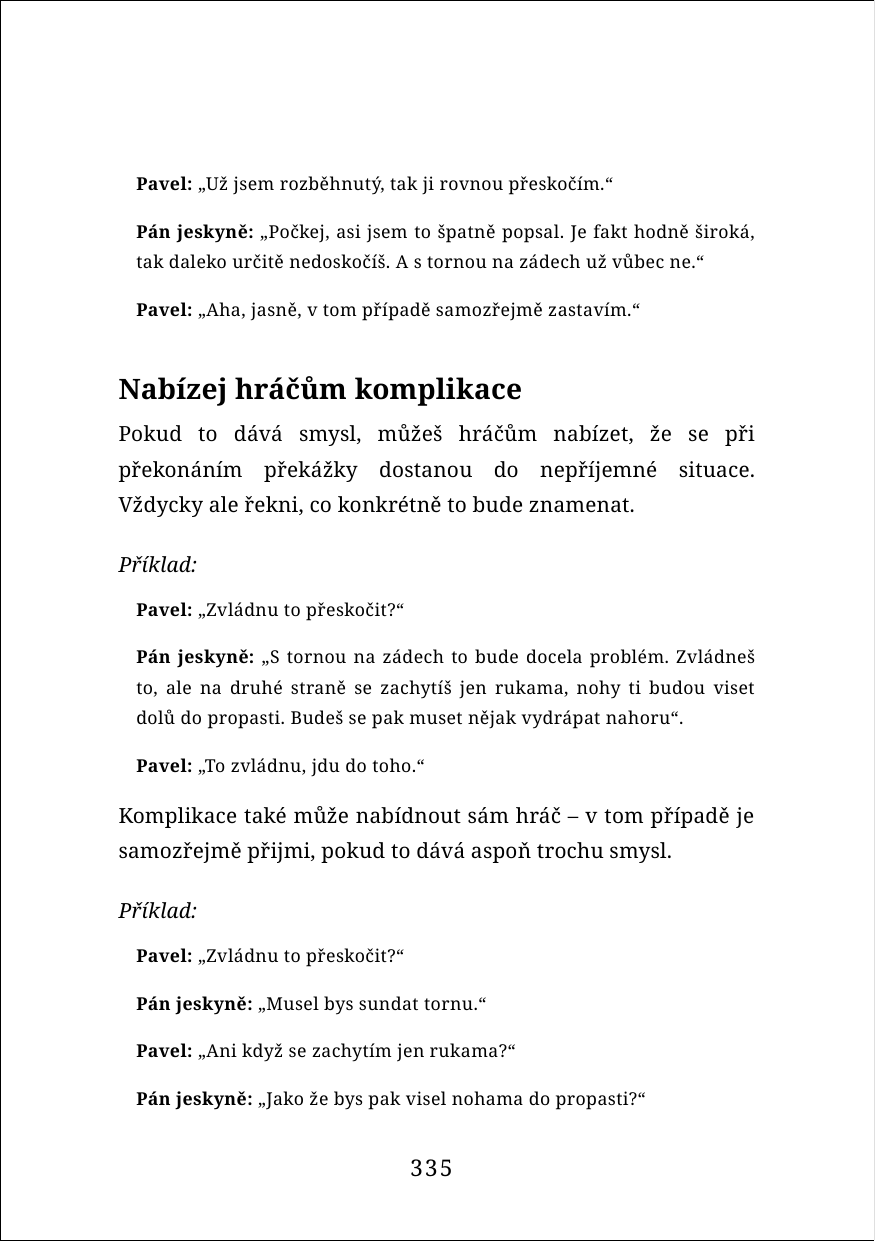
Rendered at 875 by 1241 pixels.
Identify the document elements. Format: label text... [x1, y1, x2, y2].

subtitle Nabízej hráčům komplikace [118, 369, 756, 408]
text Pavel: „Aha, jasně, v tom případě samozřejmě zastavím.“ [136, 298, 756, 322]
text Komplikace také může nabídnout sám hráč – v tom případě je samozřejmě přijmi, pokud to dává aspoň trochu smysl. [118, 801, 756, 865]
text Pán jeskyně: „Jako že bys pak visel nohama do propasti?“ [136, 1087, 756, 1111]
text Pavel: „Zvládnu to přeskočit?“ [136, 597, 756, 621]
text Příklad: [118, 550, 756, 578]
text Pavel: „Už jsem rozběhnutý, tak ji rovnou přeskočím.“ [136, 172, 756, 196]
text Pokud to dává smysl, můžeš hráčům nabízet, že se při překonáním překážky dostanou do nepříjemné situace. Vždycky ale řekni, co konkrétně to bude znamenat. [118, 419, 756, 519]
text Pavel: „Ani když se zachytím jen rukama?“ [136, 1039, 756, 1063]
text Pavel: „Zvládnu to přeskočit?“ [136, 943, 756, 967]
text Pavel: „To zvládnu, jdu do toho.“ [136, 753, 756, 777]
text Příklad: [118, 896, 756, 924]
text Pán jeskyně: „Musel bys sundat tornu.“ [136, 991, 756, 1015]
text Pán jeskyně: „S tornou na zádech to bude docela problém. Zvládneš to, ale na druhé straně se zachytíš jen rukama, nohy ti budou viset dolů do propasti. Budeš se pak muset nějak vydrápat nahoru“. [136, 645, 756, 729]
text Pán jeskyně: „Počkej, asi jsem to špatně popsal. Je fakt hodně široká, tak daleko určitě nedoskočíš. A s tornou na zádech už vůbec ne.“ [136, 220, 756, 274]
